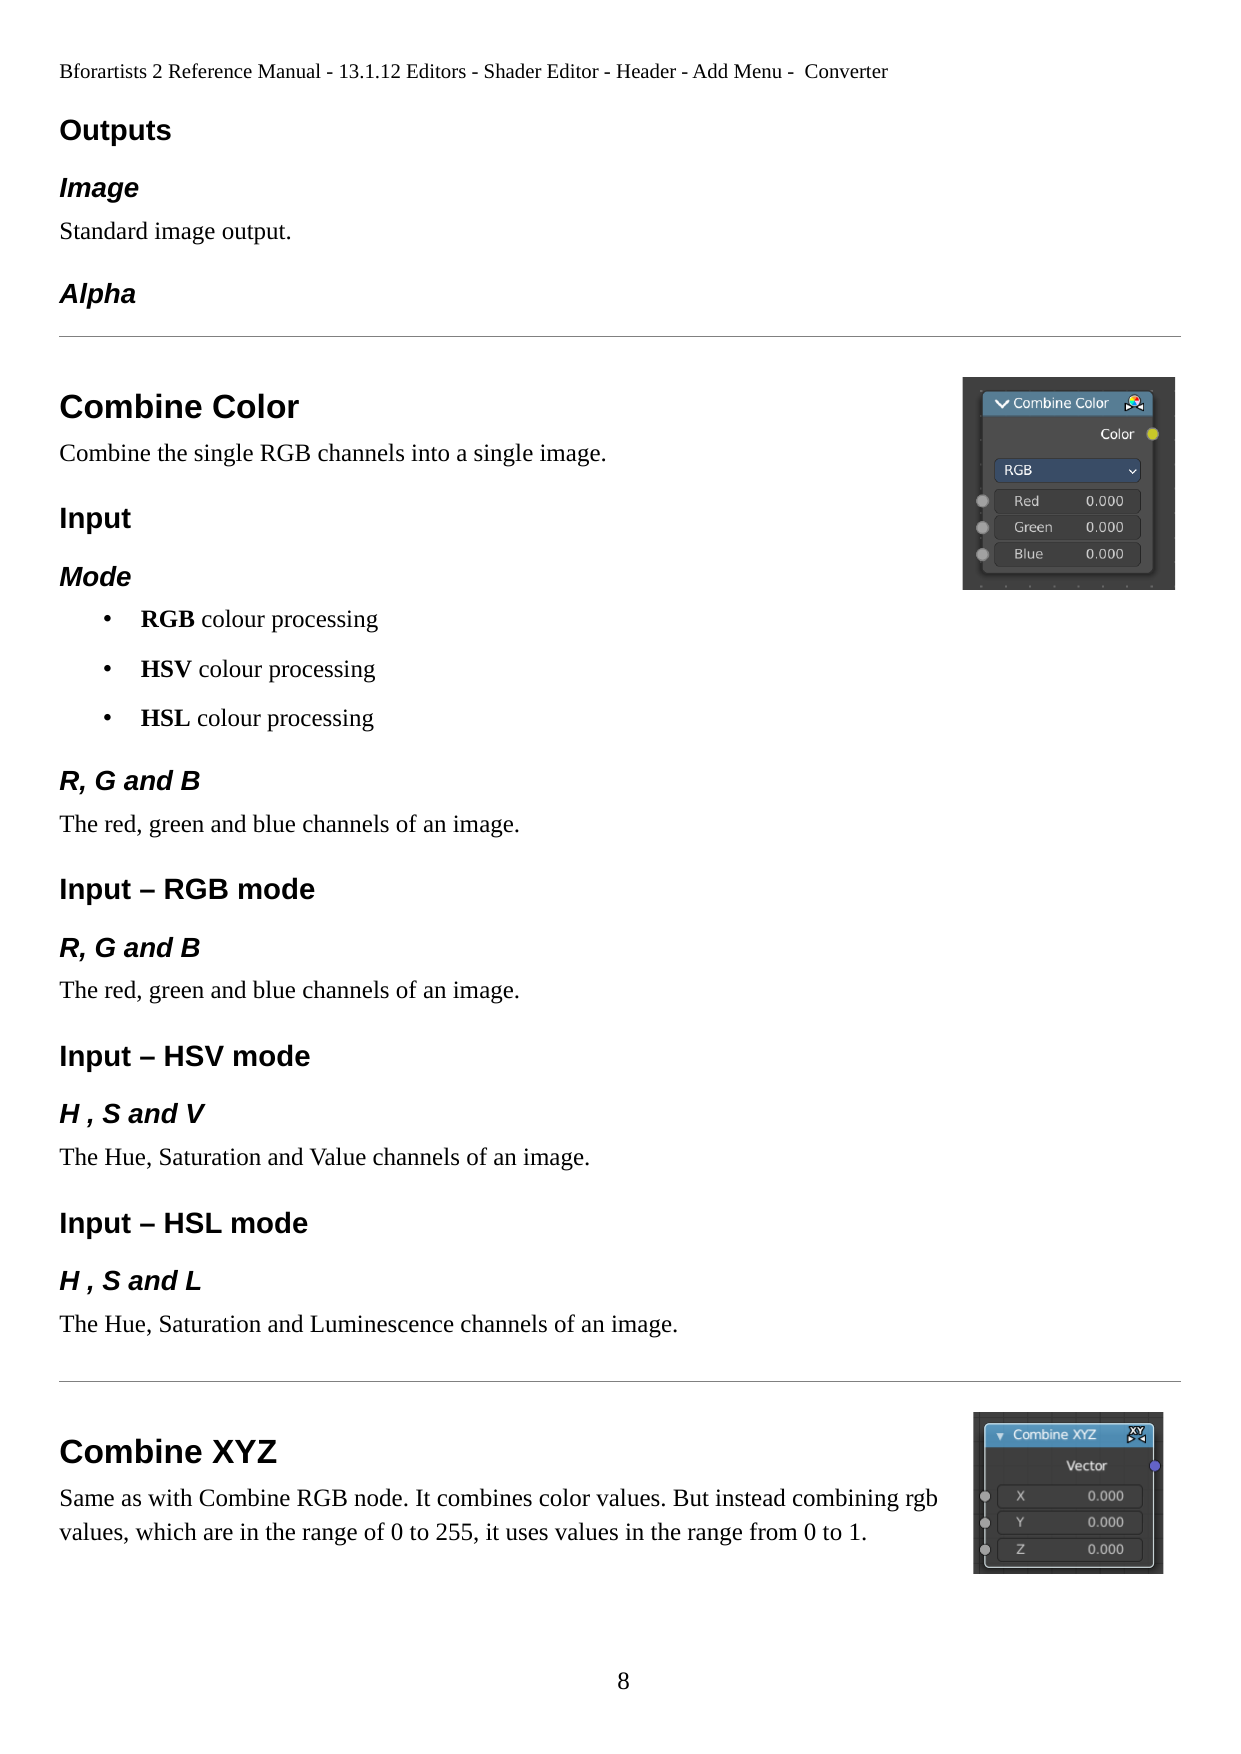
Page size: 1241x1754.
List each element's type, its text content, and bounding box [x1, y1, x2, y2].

text The Hue, Saturation and Value channels of an image. [59, 1142, 1181, 1171]
subtitle [1176, 501, 1181, 535]
list RGB colour processing [103, 604, 1181, 633]
subtitle R, G and B [59, 931, 1181, 963]
subtitle Mode [59, 560, 1181, 592]
picture [973, 1412, 1164, 1574]
subtitle Input – HSV mode [59, 1039, 1181, 1073]
subtitle Alpha [59, 277, 1181, 309]
subtitle Image [59, 171, 1181, 203]
subtitle Combine XYZ [59, 1431, 973, 1470]
subtitle Outputs [59, 113, 1181, 146]
picture [962, 377, 1176, 590]
text Same as with Combine RGB node. It combines color values. But instead combining rgb values, which are in the range of 0 to 255, it uses values in the range from 0 to 1. [59, 1483, 973, 1546]
list HSL colour processing [103, 703, 1181, 731]
text The red, green and blue channels of an image. [59, 809, 1181, 837]
subtitle R, G and B [59, 764, 1181, 796]
text The red, green and blue channels of an image. [59, 975, 1181, 1004]
subtitle H , S and V [59, 1098, 1181, 1130]
subtitle H , S and L [59, 1264, 1181, 1296]
subtitle Input [59, 501, 962, 535]
subtitle Input – HSL mode [59, 1206, 1181, 1239]
text Standard image output. [59, 216, 1181, 244]
subtitle [1164, 1431, 1181, 1470]
text Combine the single RGB channels into a single image. [59, 438, 962, 467]
text The Hue, Saturation and Luminescence channels of an image. [59, 1309, 1181, 1338]
subtitle Combine Color [59, 387, 962, 425]
subtitle Input – RGB mode [59, 872, 1181, 906]
list HSV colour processing [103, 654, 1181, 682]
